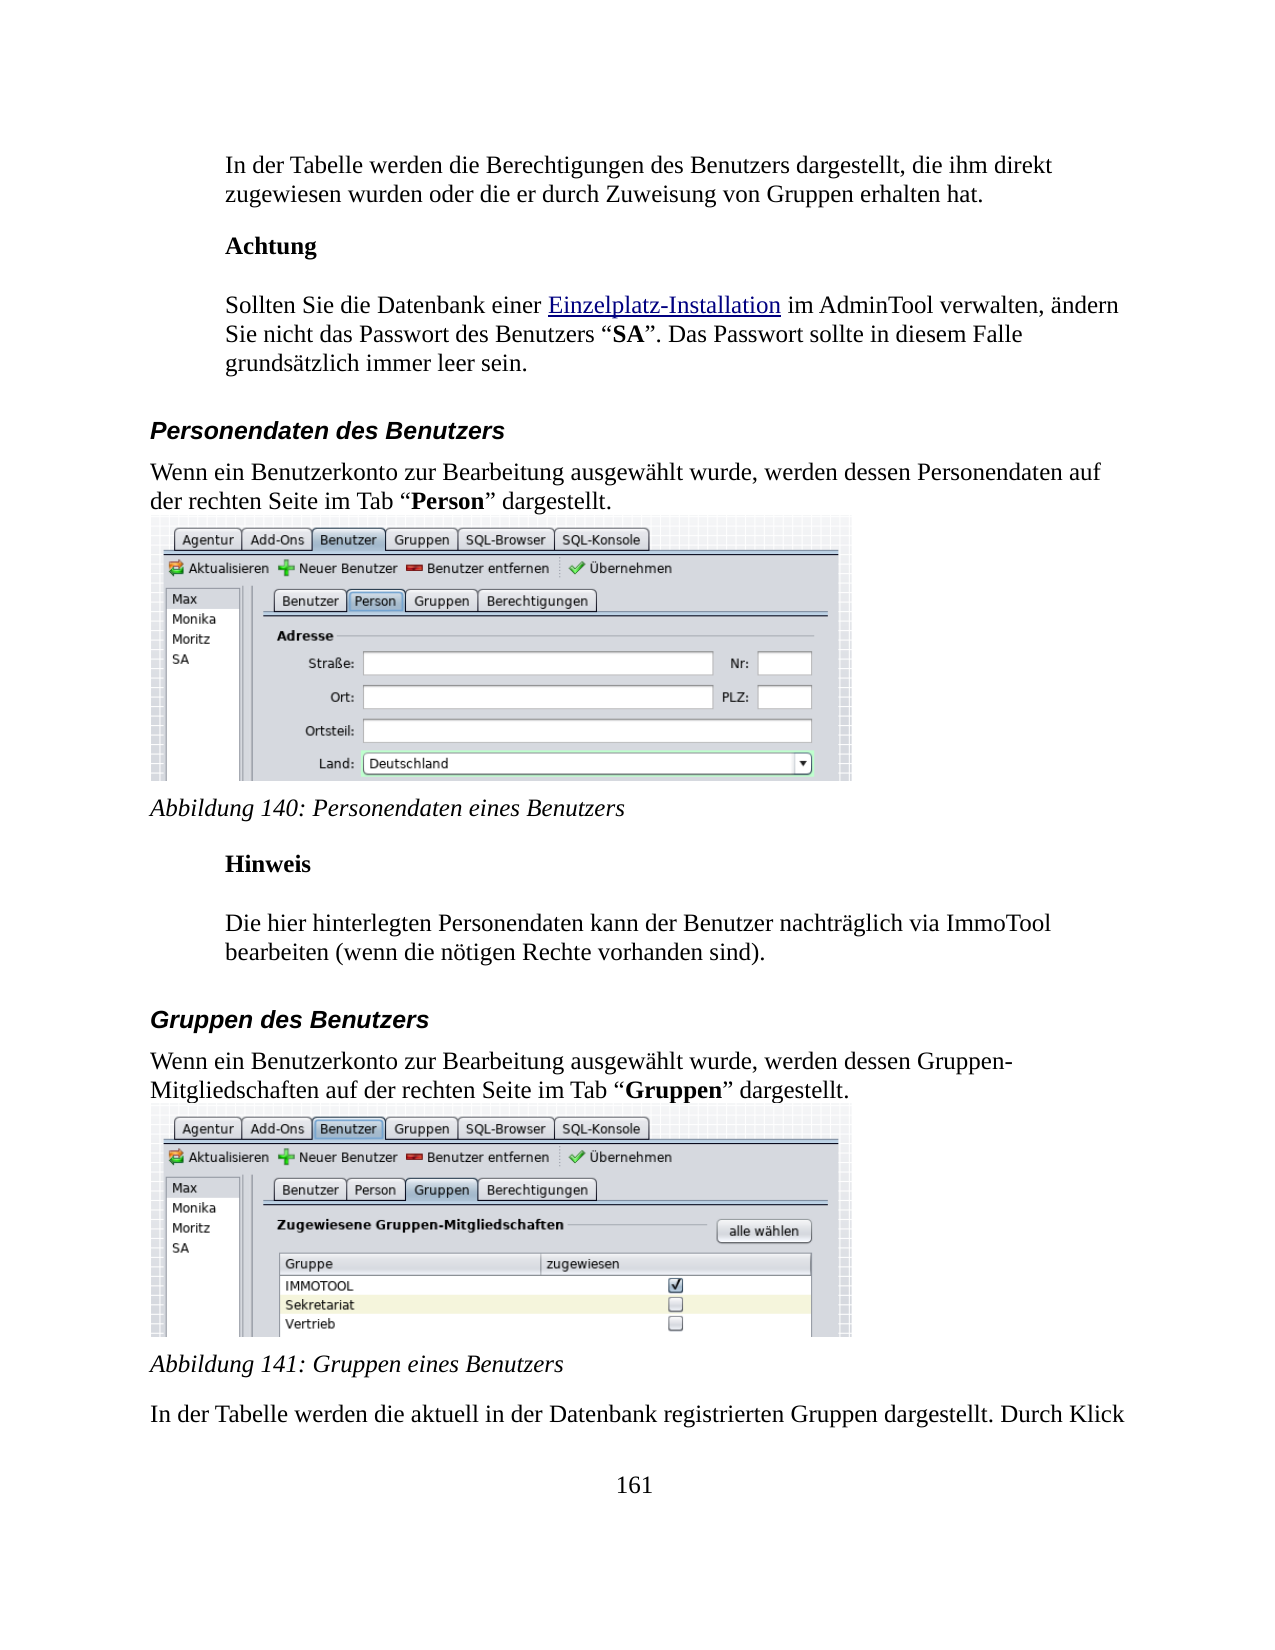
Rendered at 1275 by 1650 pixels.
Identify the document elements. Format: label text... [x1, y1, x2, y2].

subtitle Personendaten des Benutzers [150, 416, 1125, 445]
text Sollten Sie die Datenbank einer Einzelplatz-Installation im AdminTool verwalten, ändern Sie nicht das Passwort des Benutzers “SA”. Das Passwort sollte in diesem Falle grundsätzlich immer leer sein. [225, 290, 1125, 376]
subtitle Gruppen des Benutzers [150, 1005, 1125, 1034]
text Abbildung 141: Gruppen eines Benutzers [150, 1349, 1125, 1378]
text Wenn ein Benutzerkonto zur Bearbeitung ausgewählt wurde, werden dessen Personendaten auf der rechten Seite im Tab “Person” dargestellt. [150, 457, 1125, 515]
text Die hier hinterlegten Personendaten kann der Benutzer nachträglich via ImmoTool bearbeiten (wenn die nötigen Rechte vorhanden sind). [225, 908, 1125, 965]
text Hinweis [225, 849, 1125, 878]
text Achtung [225, 231, 1125, 260]
text Wenn ein Benutzerkonto zur Bearbeitung ausgewählt wurde, werden dessen Gruppen-Mitgliedschaften auf der rechten Seite im Tab “Gruppen” dargestellt. [150, 1046, 1125, 1104]
text In der Tabelle werden die aktuell in der Datenbank registrierten Gruppen dargestellt. Durch Klick [150, 1399, 1125, 1428]
list In der Tabelle werden die Berechtigungen des Benutzers dargestellt, die ihm direkt zugewiesen wurden oder die er durch Zuweisung von Gruppen erhalten hat. [187, 150, 1125, 207]
picture [150, 515, 852, 781]
text Abbildung 140: Personendaten eines Benutzers [150, 793, 1125, 822]
picture [150, 1103, 852, 1337]
